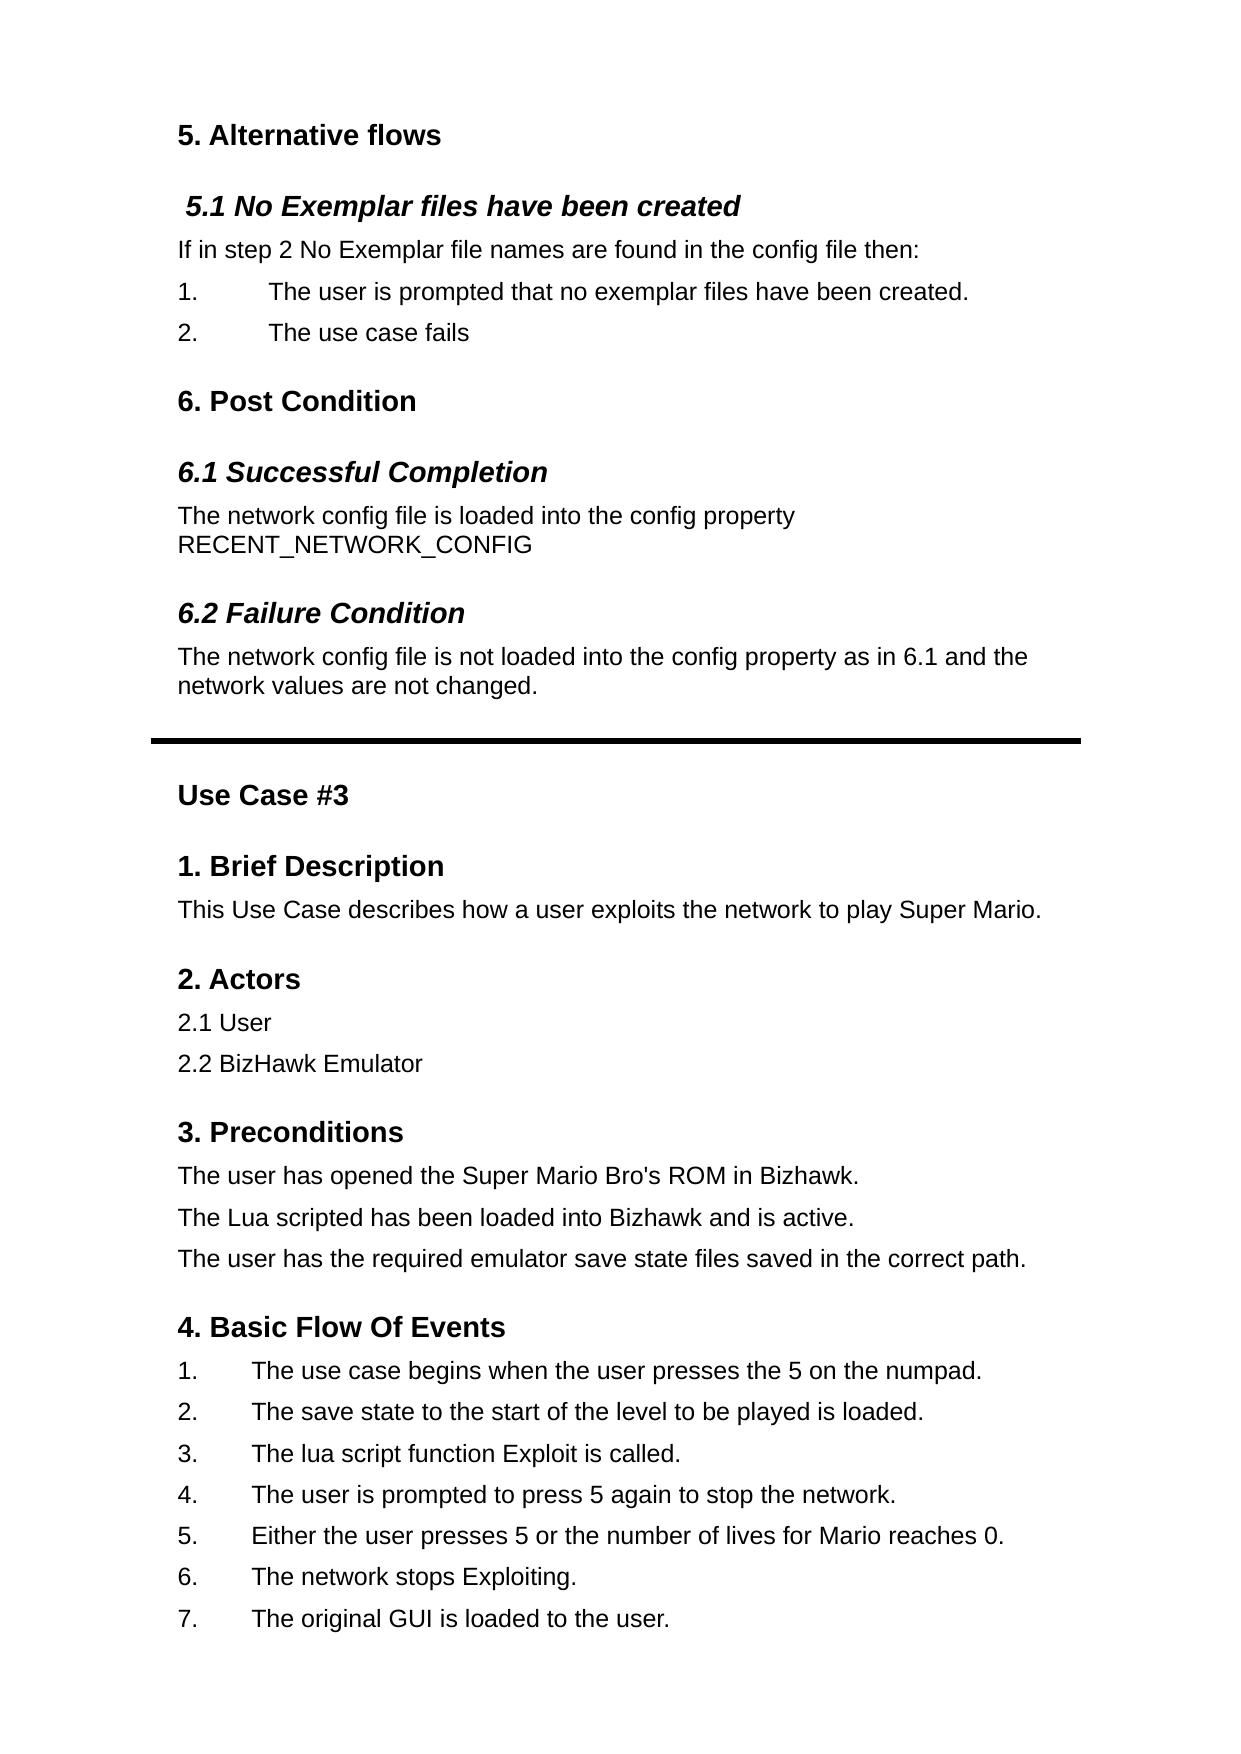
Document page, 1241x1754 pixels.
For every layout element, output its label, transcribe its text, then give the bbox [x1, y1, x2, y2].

text The user has the required emulator save state files saved in the correct path. [177, 1244, 1063, 1272]
subtitle 3. Preconditions [177, 1115, 1063, 1149]
text The Lua scripted has been loaded into Bizhawk and is active. [177, 1202, 1063, 1231]
list Either the user presses 5 or the number of lives for Mario reaches 0. [177, 1521, 1063, 1550]
text This Use Case describes how a user exploits the network to play Super Mario. [177, 895, 1063, 924]
text If in step 2 No Exemplar file names are found in the config file then: [177, 235, 1063, 264]
text The user has opened the Super Mario Bro's ROM in Bizhawk. [177, 1161, 1063, 1190]
list The user is prompted to press 5 again to stop the network. [177, 1480, 1063, 1508]
list The user is prompted that no exemplar files have been created. [177, 276, 1063, 305]
list The use case begins when the user presses the 5 on the numpad. [177, 1356, 1063, 1385]
subtitle 6.1 Successful Completion [177, 455, 1063, 488]
list The save state to the start of the level to be played is loaded. [177, 1397, 1063, 1426]
subtitle 6.2 Failure Condition [177, 596, 1063, 629]
subtitle 4. Basic Flow Of Events [177, 1310, 1063, 1343]
text 2.2 BizHawk Emulator [177, 1049, 1063, 1078]
list The network stops Exploiting. [177, 1562, 1063, 1591]
subtitle 2. Actors [177, 962, 1063, 995]
subtitle 6. Post Condition [177, 384, 1063, 417]
list The use case fails [177, 318, 1063, 346]
subtitle 5.1 No Exemplar files have been created [177, 189, 1063, 223]
text 2.1 User [177, 1008, 1063, 1036]
list The lua script function Exploit is called. [177, 1438, 1063, 1467]
text The network config file is loaded into the config property RECENT_NETWORK_CONFIG [177, 501, 1063, 558]
subtitle Use Case #3 [177, 778, 1063, 812]
subtitle 5. Alternative flows [177, 118, 1063, 152]
text The network config file is not loaded into the config property as in 6.1 and the network values are not changed. [177, 642, 1063, 699]
list The original GUI is loaded to the user. [177, 1603, 1063, 1632]
subtitle 1. Brief Description [177, 849, 1063, 883]
